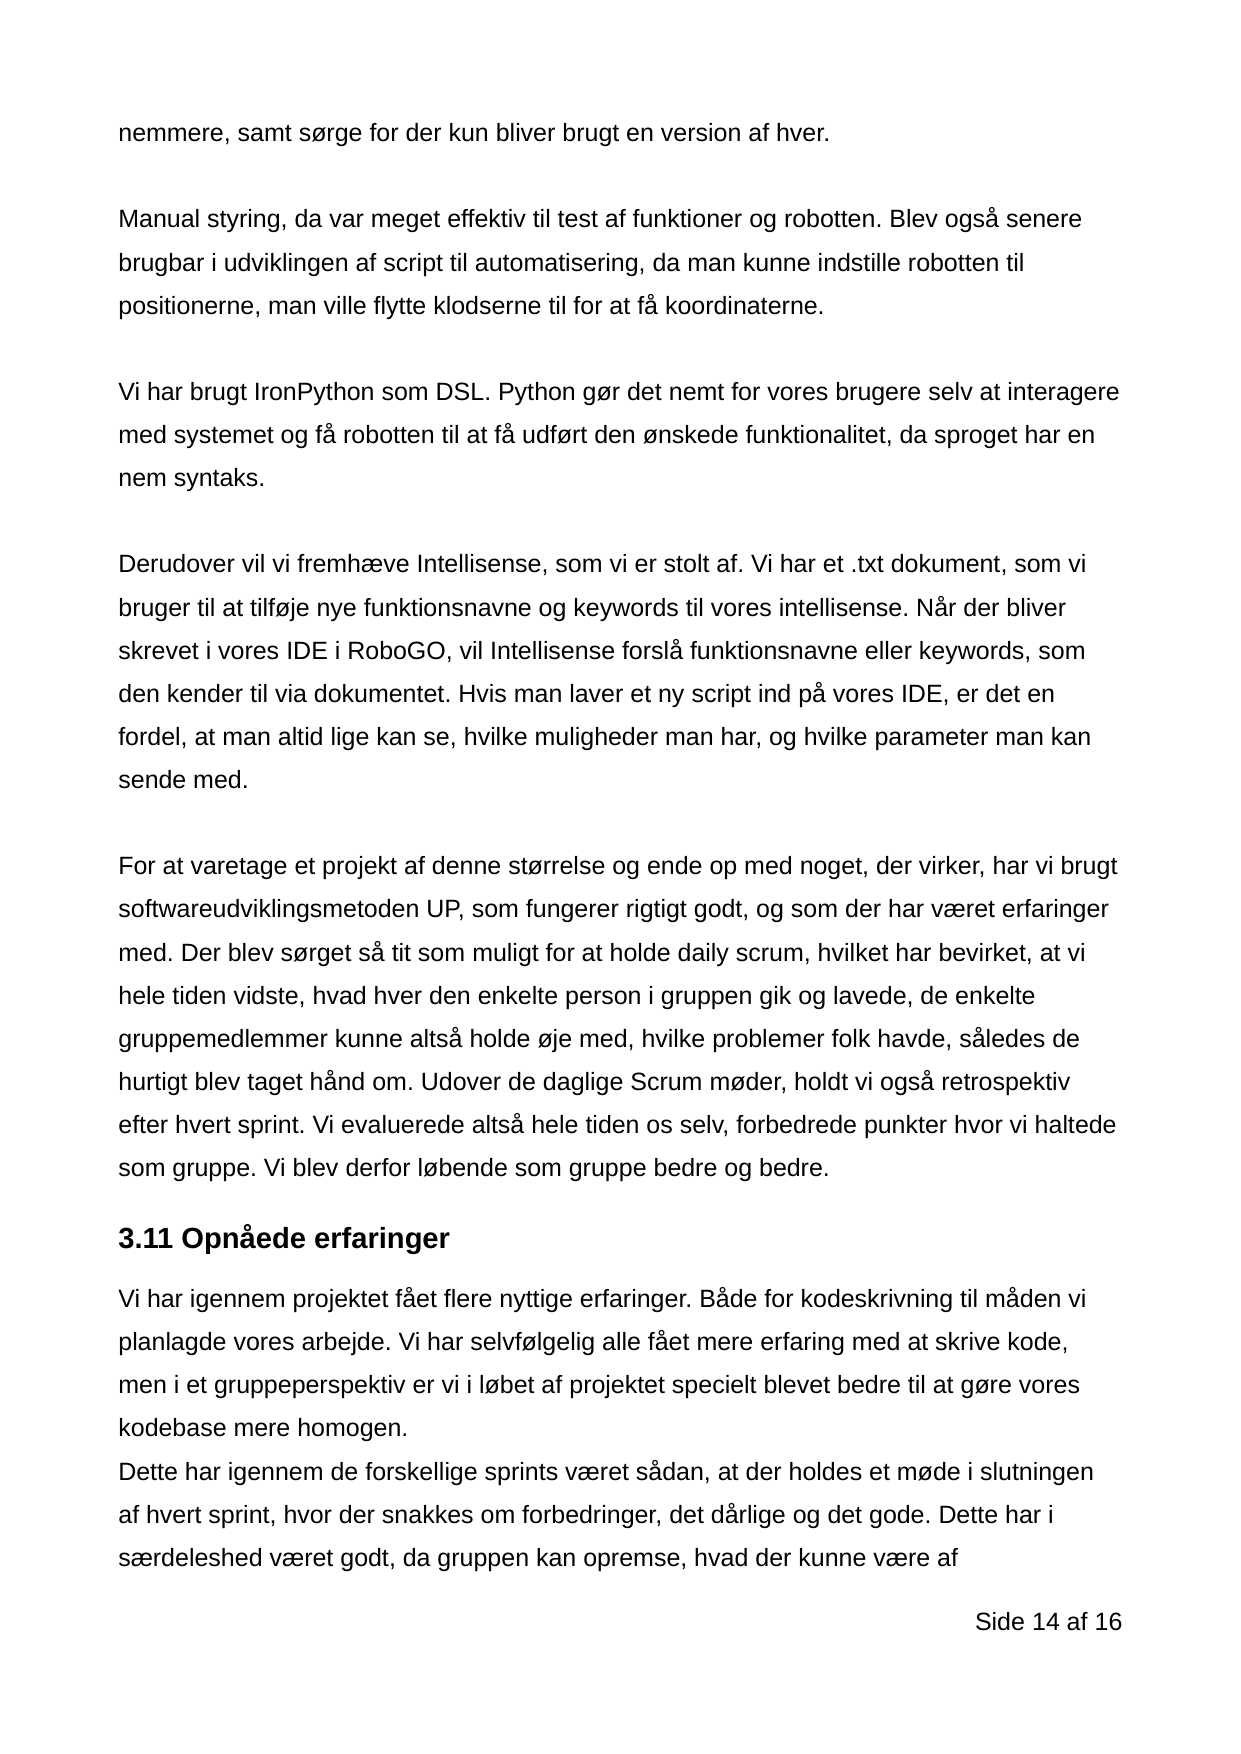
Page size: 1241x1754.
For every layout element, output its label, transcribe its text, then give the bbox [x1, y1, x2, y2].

text Manual styring, da var meget effektiv til test af funktioner og robotten. Blev også senere brugbar i udviklingen af script til automatisering, da man kunne indstille robotten til positionerne, man ville flytte klodserne til for at få koordinaterne. [118, 204, 1122, 319]
text nemmere, samt sørge for der kun bliver brugt en version af hver. [118, 118, 1122, 147]
text Vi har brugt IronPython som DSL. Python gør det nemt for vores brugere selv at interagere med systemet og få robotten til at få udført den ønskede funktionalitet, da sproget har en nem syntaks. [118, 377, 1122, 492]
text Vi har igennem projektet fået flere nyttige erfaringer. Både for kodeskrivning til måden vi [118, 1284, 1122, 1313]
text kodebase mere homogen. [118, 1413, 1122, 1442]
text planlagde vores arbejde. Vi har selvfølgelig alle fået mere erfaring med at skrive kode, [118, 1327, 1122, 1356]
subtitle 3.11 Opnåede erfaringer [118, 1221, 1122, 1255]
text For at varetage et projekt af denne størrelse og ende op med noget, der virker, har vi brugt softwareudviklingsmetoden UP, som fungerer rigtigt godt, og som der har været erfaringer med. Der blev sørget så tit som muligt for at holde daily scrum, hvilket har bevirket, at vi hele tiden vidste, hvad hver den enkelte person i gruppen gik og lavede, de enkelte gruppemedlemmer kunne altså holde øje med, hvilke problemer folk havde, således de hurtigt blev taget hånd om. Udover de daglige Scrum møder, holdt vi også retrospektiv efter hvert sprint. Vi evaluerede altså hele tiden os selv, forbedrede punkter hvor vi haltede som gruppe. Vi blev derfor løbende som gruppe bedre og bedre. [118, 851, 1122, 1182]
text men i et gruppeperspektiv er vi i løbet af projektet specielt blevet bedre til at gøre vores [118, 1370, 1122, 1399]
text Dette har igennem de forskellige sprints været sådan, at der holdes et møde i slutningen af hvert sprint, hvor der snakkes om forbedringer, det dårlige og det gode. Dette har i særdeleshed været godt, da gruppen kan opremse, hvad der kunne være af [118, 1457, 1122, 1572]
text Derudover vil vi fremhæve Intellisense, som vi er stolt af. Vi har et .txt dokument, som vi bruger til at tilføje nye funktionsnavne og keywords til vores intellisense. Når der bliver skrevet i vores IDE i RoboGO, vil Intellisense forslå funktionsnavne eller keywords, som den kender til via dokumentet. Hvis man laver et ny script ind på vores IDE, er det en fordel, at man altid lige kan se, hvilke muligheder man har, og hvilke parameter man kan sende med. [118, 549, 1122, 794]
